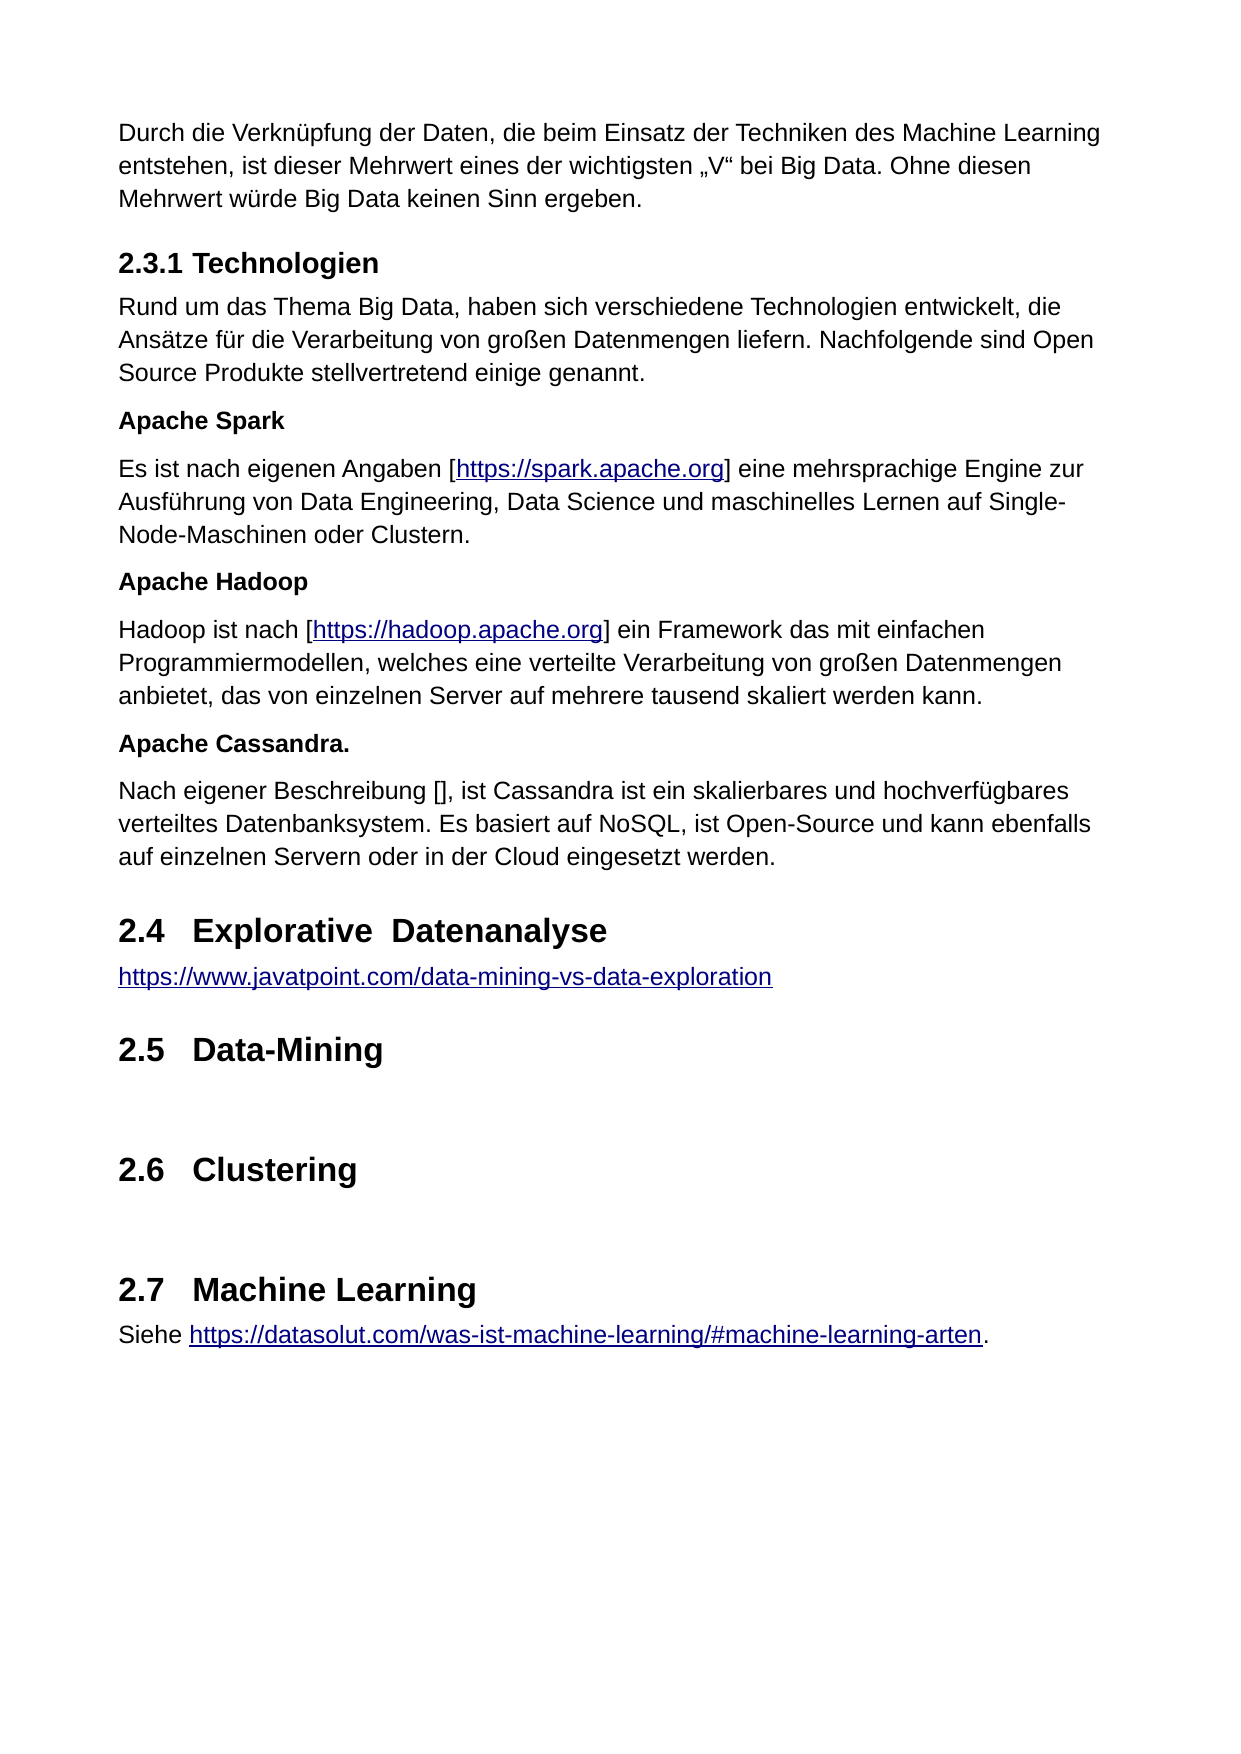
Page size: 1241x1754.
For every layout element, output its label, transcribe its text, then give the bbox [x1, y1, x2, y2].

subtitle Explorative Datenanalyse [118, 911, 1122, 949]
subtitle Data-Mining [118, 1030, 1122, 1069]
text Rund um das Thema Big Data, haben sich verschiedene Technologien entwickelt, die Ansätze für die Verarbeitung von großen Datenmengen liefern. Nachfolgende sind Open Source Produkte stellvertretend einige genannt. [118, 292, 1122, 387]
subtitle Technologien [118, 246, 1122, 280]
text Apache Spark [118, 406, 1122, 435]
subtitle Machine Learning [118, 1269, 1122, 1308]
text Apache Cassandra. [118, 728, 1122, 757]
subtitle Clustering [118, 1150, 1122, 1188]
text Nach eigener Beschreibung [], ist Cassandra ist ein skalierbares und hochverfügbares verteiltes Datenbanksystem. Es basiert auf NoSQL, ist Open-Source und kann ebenfalls auf einzelnen Servern oder in der Cloud eingesetzt werden. [118, 776, 1122, 871]
text https://www.javatpoint.com/data-mining-vs-data-exploration [118, 962, 1122, 991]
text Apache Hadoop [118, 567, 1122, 596]
text Siehe https://datasolut.com/was-ist-machine-learning/#machine-learning-arten. [118, 1321, 1122, 1349]
text Hadoop ist nach [https://hadoop.apache.org] ein Framework das mit einfachen Programmiermodellen, welches eine verteilte Verarbeitung von großen Datenmengen anbietet, das von einzelnen Server auf mehrere tausend skaliert werden kann. [118, 615, 1122, 710]
text Durch die Verknüpfung der Daten, die beim Einsatz der Techniken des Machine Learning entstehen, ist dieser Mehrwert eines der wichtigsten „V“ bei Big Data. Ohne diesen Mehrwert würde Big Data keinen Sinn ergeben. [118, 118, 1122, 213]
text Es ist nach eigenen Angaben [https://spark.apache.org] eine mehrsprachige Engine zur Ausführung von Data Engineering, Data Science und maschinelles Lernen auf Single-Node-Maschinen oder Clustern. [118, 454, 1122, 548]
